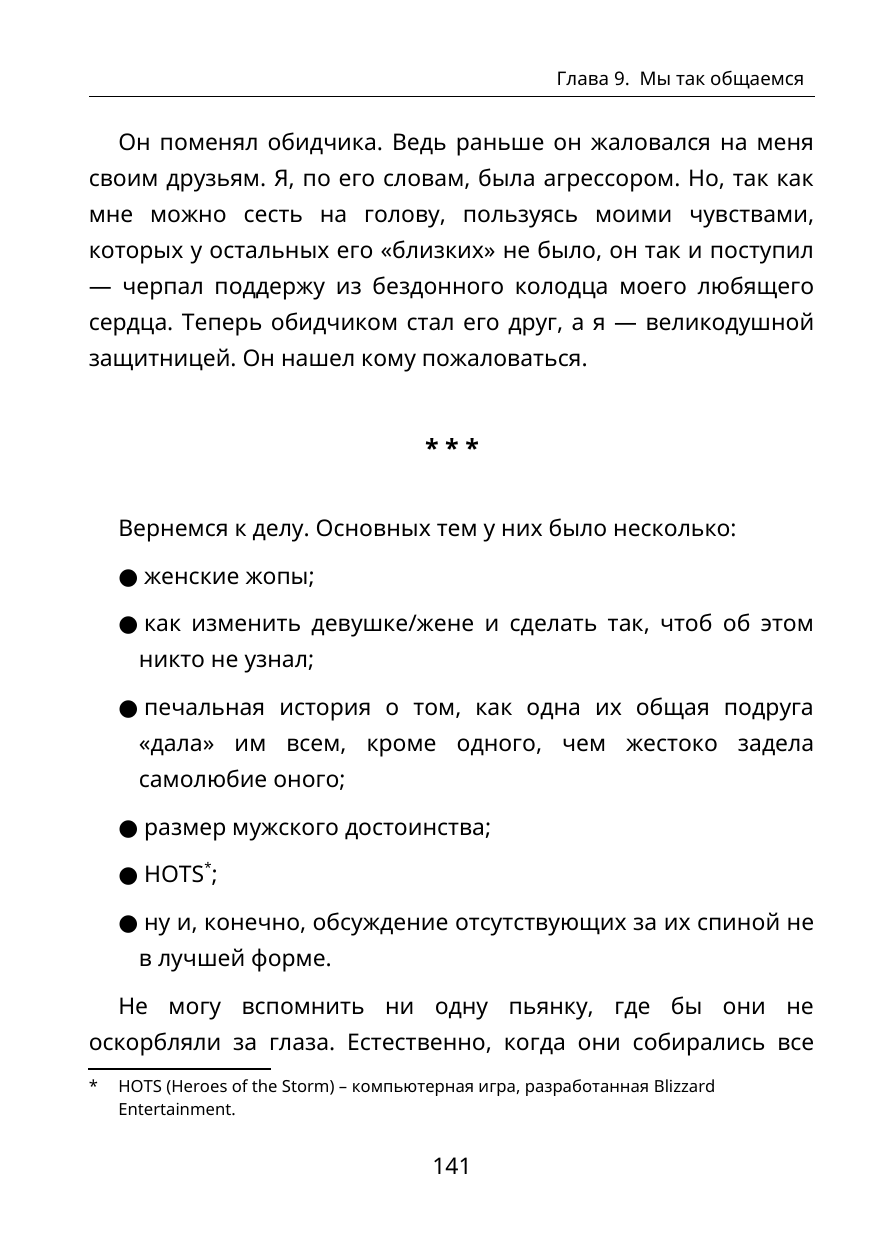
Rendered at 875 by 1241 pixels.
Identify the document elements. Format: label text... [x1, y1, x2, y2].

subtitle * * * [88, 431, 815, 465]
list HOTS (Heroes of the Storm) – компьютерная игра, разработанная Blizzard Entertainment. [88, 1075, 815, 1120]
list женские жопы; [118, 559, 815, 591]
list ну и, конечно, обсуждение отсутствующих за их спиной не в лучшей форме. [118, 906, 815, 973]
text Не могу вспомнить ни одну пьянку, где бы они не оскорбляли за глаза. Естественно, когда они собирались все [88, 989, 815, 1057]
list размер мужского достоинства; [118, 811, 815, 842]
list как изменить девушке/жене и сделать так, чтоб об этом никто не узнал; [118, 607, 815, 674]
list HOTS; [118, 858, 815, 889]
text Он поменял обидчика. Ведь раньше он жаловался на меня своим друзьям. Я, по его словам, была агрессором. Но, так как мне можно сесть на голову, пользуясь моими чувствами, которых у остальных его «близких» не было, он так и поступил — черпал поддержу из бездонного колодца моего любящего сердца. Теперь обидчиком стал его друг, а я — великодушной защитницей. Он нашел кому пожаловаться. [88, 126, 815, 373]
list печальная история о том, как одна их общая подруга «дала» им всем, кроме одного, чем жестоко задела самолюбие оного; [118, 691, 815, 794]
text Вернемся к делу. Основных тем у них было несколько: [88, 512, 815, 543]
